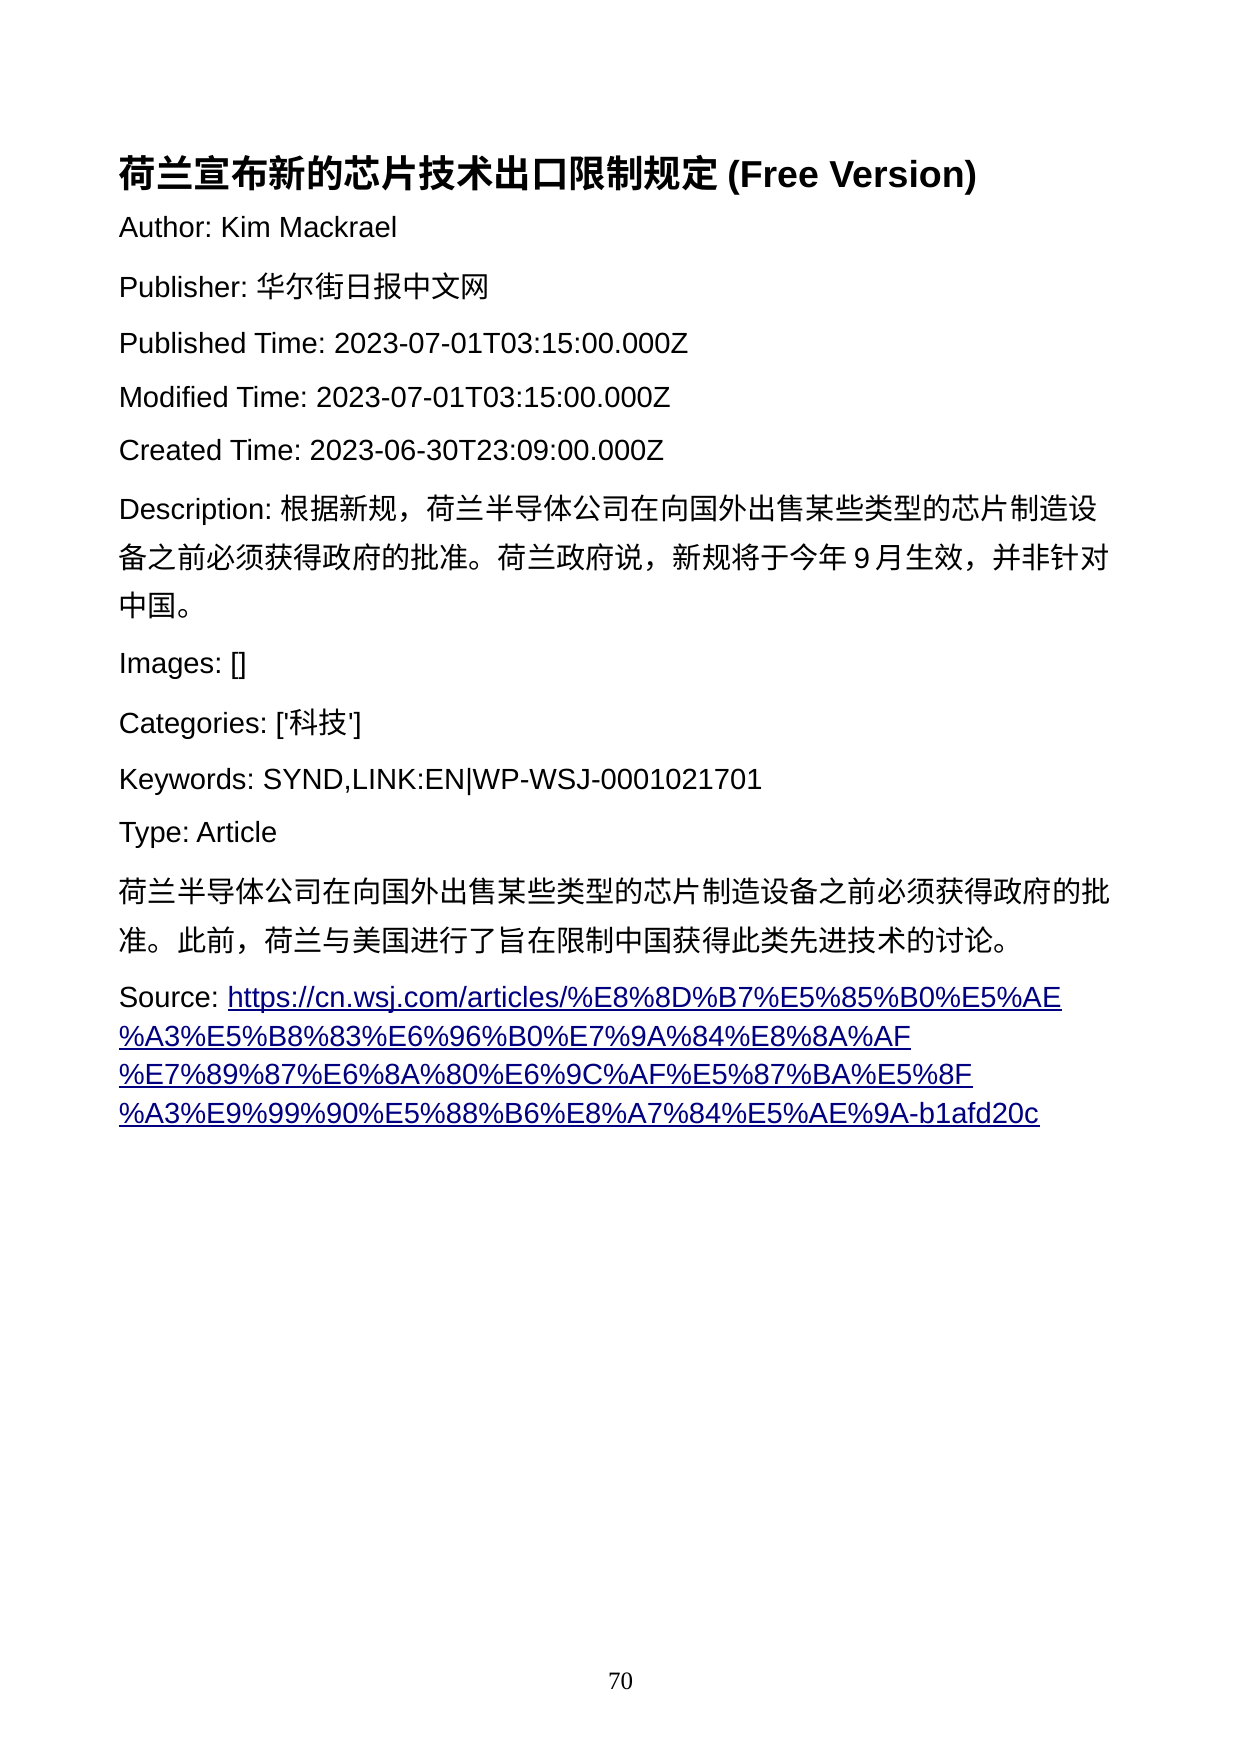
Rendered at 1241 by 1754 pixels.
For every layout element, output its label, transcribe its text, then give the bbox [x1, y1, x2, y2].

text Modified Time: 2023-07-01T03:15:00.000Z [118, 380, 1122, 413]
text Categories: ['科技'] [118, 699, 1122, 742]
text Author: Kim Mackrael [118, 210, 1122, 244]
text Publisher: 华尔街日报中文网 [118, 263, 1122, 306]
text Keywords: SYND,LINK:EN|WP-WSJ-0001021701 [118, 762, 1122, 796]
text Published Time: 2023-07-01T03:15:00.000Z [118, 327, 1122, 360]
text Description: 根据新规，荷兰半导体公司在向国外出售某些类型的芯片制造设备之前必须获得政府的批准。荷兰政府说，新规将于今年9月生效，并非针对中国。 [118, 486, 1122, 625]
text 荷兰半导体公司在向国外出售某些类型的芯片制造设备之前必须获得政府的批准。此前，荷兰与美国进行了旨在限制中国获得此类先进技术的讨论。 [118, 869, 1122, 959]
text Source: https://cn.wsj.com/articles/%E8%8D%B7%E5%85%B0%E5%AE%A3%E5%B8%83%E6%96%B0%E7%9A%84%E8%8A%AF%E7%89%87%E6%8A%80%E6%9C%AF%E5%87%BA%E5%8F%A3%E9%99%90%E5%88%B6%E8%A7%84%E5%AE%9A-b1afd20c [118, 980, 1122, 1129]
text Type: Article [118, 816, 1122, 849]
text Created Time: 2023-06-30T23:09:00.000Z [118, 433, 1122, 466]
text Images: [] [118, 646, 1122, 680]
subtitle 荷兰宣布新的芯片技术出口限制规定 (Free Version) [118, 143, 1122, 198]
